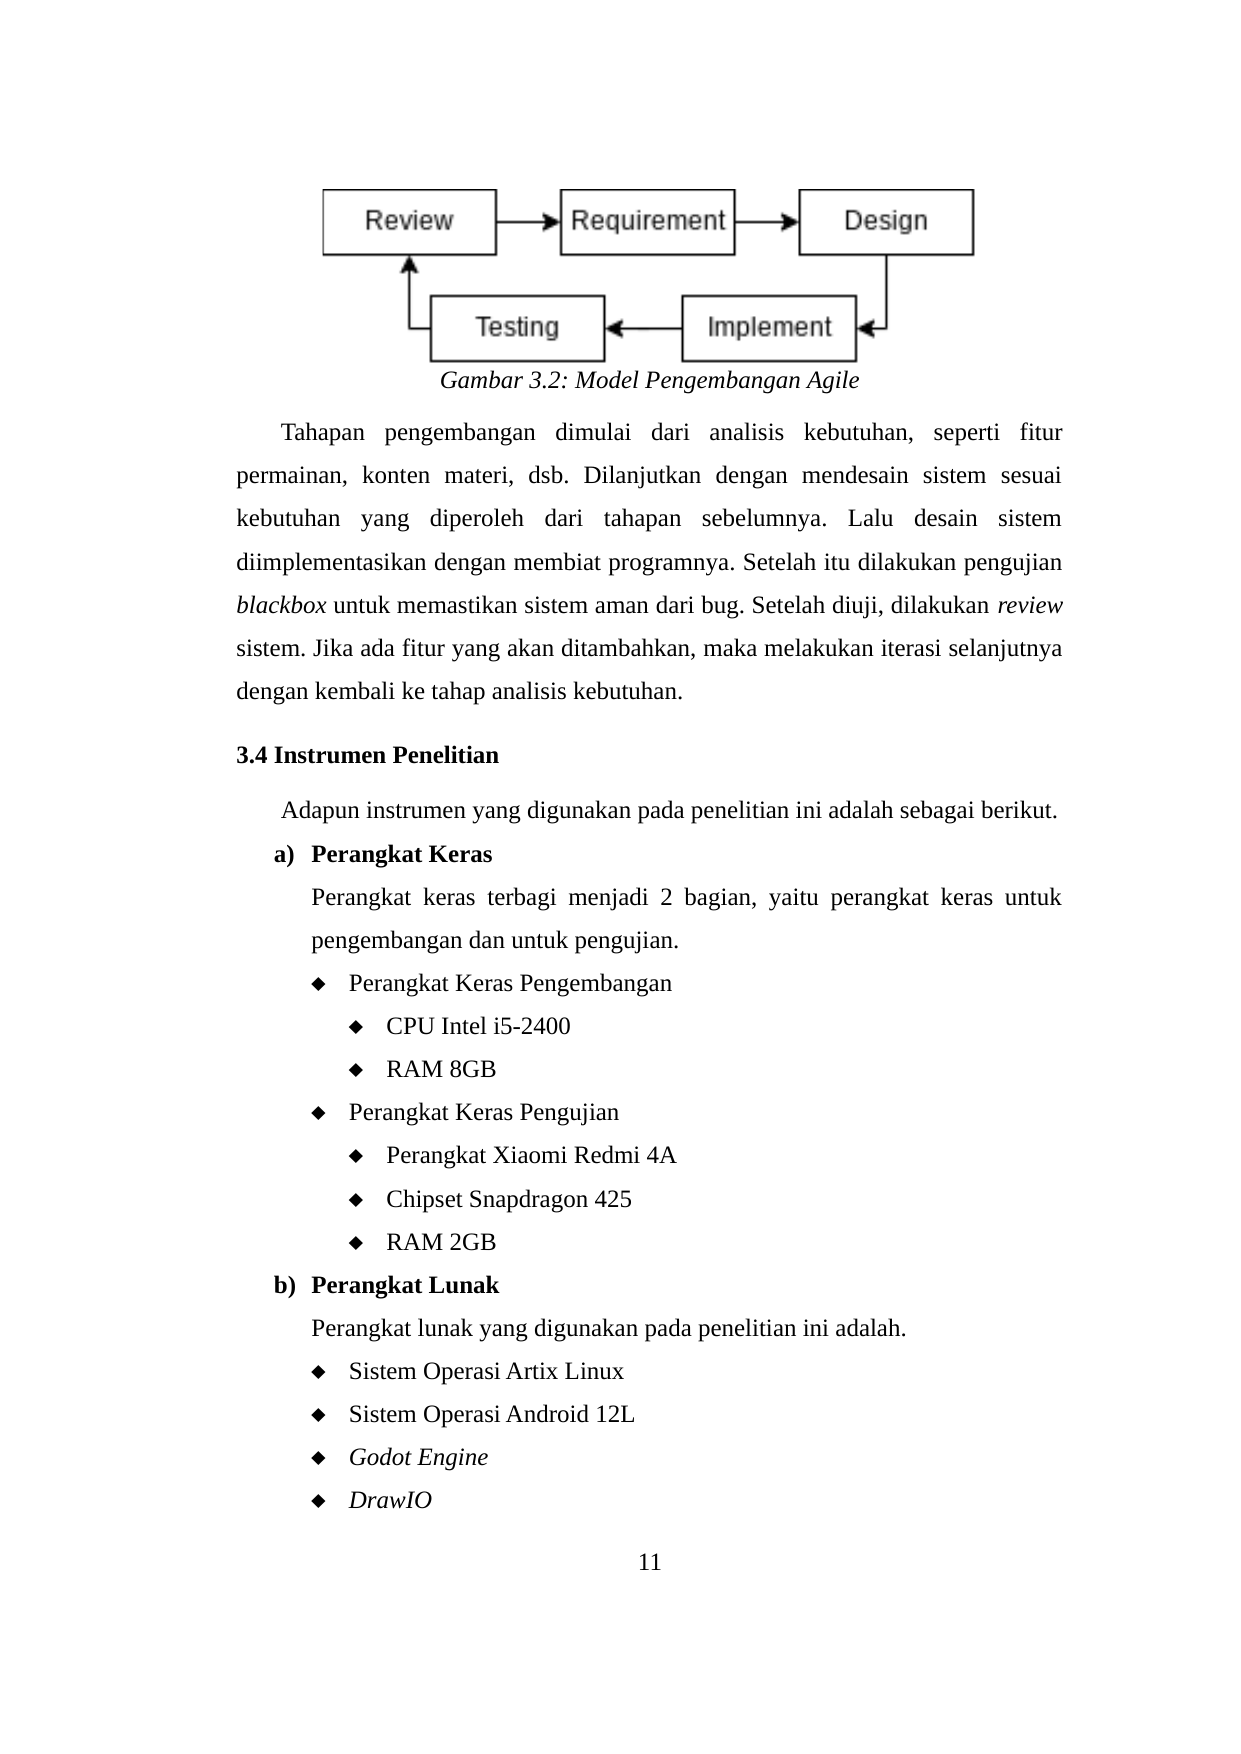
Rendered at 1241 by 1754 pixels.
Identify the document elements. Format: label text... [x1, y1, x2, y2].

list Chipset Snapdragon 425 [349, 1184, 1063, 1212]
list Perangkat Keras Pengujian [311, 1097, 1063, 1126]
text Adapun instrumen yang digunakan pada penelitian ini adalah sebagai berikut. [236, 796, 1063, 824]
list Perangkat Keras Pengembangan [311, 968, 1063, 997]
list Sistem Operasi Artix Linux [311, 1356, 1063, 1385]
list Godot Engine [311, 1442, 1063, 1471]
list Sistem Operasi Android 12L [311, 1399, 1063, 1428]
list RAM 2GB [349, 1227, 1063, 1256]
list Perangkat keras terbagi menjadi 2 bagian, yaitu perangkat keras untuk pengembangan dan untuk pengujian. [274, 882, 1063, 954]
text Tahapan pengembangan dimulai dari analisis kebutuhan, seperti fitur permainan, konten materi, dsb. Dilanjutkan dengan mendesain sistem sesuai kebutuhan yang diperoleh dari tahapan sebelumnya. Lalu desain sistem diimplementasikan dengan membiat programnya. Setelah itu dilakukan pengujian blackbox untuk memastikan sistem aman dari bug. Setelah diuji, dilakukan review sistem. Jika ada fitur yang akan ditambahkan, maka melakukan iterasi selanjutnya dengan kembali ke tahap analisis kebutuhan. [236, 177, 1063, 705]
text Gambar 3.2: Model Pengembangan Agile [323, 365, 976, 394]
list Perangkat Lunak [274, 1270, 1063, 1299]
picture [322, 189, 977, 365]
subtitle Instrumen Penelitian [236, 740, 1063, 769]
list RAM 8GB [349, 1054, 1063, 1083]
list Perangkat lunak yang digunakan pada penelitian ini adalah. [274, 1313, 1063, 1342]
list Perangkat Keras [274, 839, 1063, 867]
list DrawIO [311, 1486, 1063, 1514]
list CPU Intel i5-2400 [349, 1011, 1063, 1040]
list Perangkat Xiaomi Redmi 4A [349, 1141, 1063, 1169]
